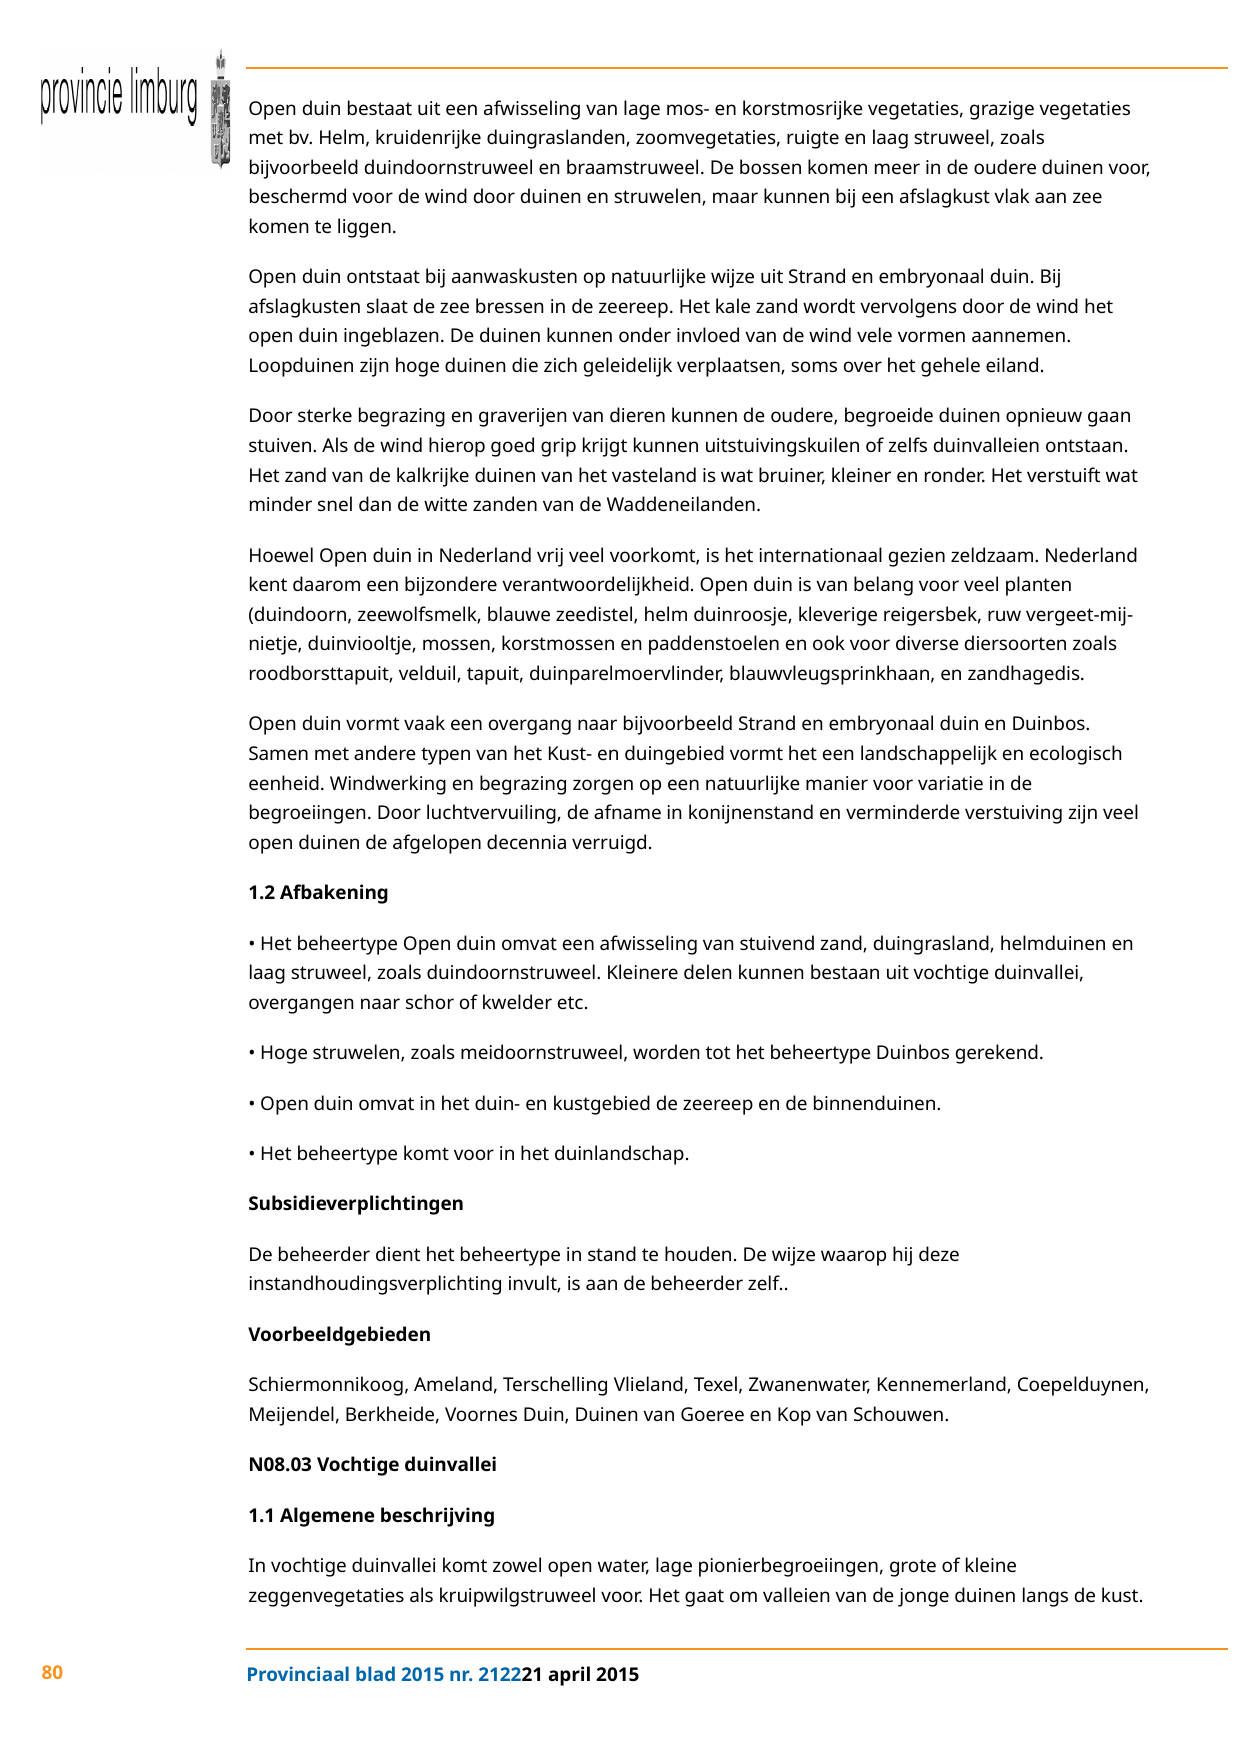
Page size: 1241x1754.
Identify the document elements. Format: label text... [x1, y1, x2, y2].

picture [41, 47, 231, 172]
text Schiermonnikoog, Ameland, Terschelling Vlieland, Texel, Zwanenwater, Kennemerland, Coepelduynen, Meijendel, Berkheide, Voornes Duin, Duinen van Goeree en Kop van Schouwen. [248, 1371, 1152, 1427]
text • Hoge struwelen, zoals meidoornstruweel, worden tot het beheertype Duinbos gerekend. [248, 1039, 1152, 1065]
text Subsidieverplichtingen [248, 1191, 1152, 1216]
text N08.03 Vochtige duinvallei [248, 1451, 1152, 1477]
text In vochtige duinvallei komt zowel open water, lage pionierbegroeiingen, grote of kleine zeggenvegetaties als kruipwilgstruweel voor. Het gaat om valleien van de jonge duinen langs de kust. [248, 1552, 1152, 1608]
text Hoewel Open duin in Nederland vrij veel voorkomt, is het internationaal gezien zeldzaam. Nederland kent daarom een bijzondere verantwoordelijkheid. Open duin is van belang voor veel planten (duindoorn, zeewolfsmelk, blauwe zeedistel, helm duinroosje, kleverige reigersbek, ruw vergeet-mij-nietje, duinviooltje, mossen, korstmossen en paddenstoelen en ook voor diverse diersoorten zoals roodborsttapuit, velduil, tapuit, duinparelmoervlinder, blauwvleugsprinkhaan, en zandhagedis. [248, 542, 1152, 686]
text Door sterke begrazing en graverijen van dieren kunnen de oudere, begroeide duinen opnieuw gaan stuiven. Als de wind hierop goed grip krijgt kunnen uitstuivingskuilen of zelfs duinvalleien ontstaan. Het zand van de kalkrijke duinen van het vasteland is wat bruiner, kleiner en ronder. Het verstuift wat minder snel dan de witte zanden van de Waddeneilanden. [248, 403, 1152, 517]
text Open duin ontstaat bij aanwaskusten op natuurlijke wijze uit Strand en embryonaal duin. Bij afslagkusten slaat de zee bressen in de zeereep. Het kale zand wordt vervolgens door de wind het open duin ingeblazen. De duinen kunnen onder invloed van de wind vele vormen aannemen. Loopduinen zijn hoge duinen die zich geleidelijk verplaatsen, soms over het gehele eiland. [248, 263, 1152, 378]
text De beheerder dient het beheertype in stand te houden. De wijze waarop hij deze instandhoudingsverplichting invult, is aan de beheerder zelf.. [248, 1241, 1152, 1296]
text 1.1 Algemene beschrijving [248, 1502, 1152, 1528]
text • Het beheertype komt voor in het duinlandschap. [248, 1140, 1152, 1166]
text • Open duin omvat in het duin- en kustgebied de zeereep en de binnenduinen. [248, 1090, 1152, 1116]
text Voorbeeldgebieden [248, 1321, 1152, 1347]
text • Het beheertype Open duin omvat een afwisseling van stuivend zand, duingrasland, helmduinen en laag struweel, zoals duindoornstruweel. Kleinere delen kunnen bestaan uit vochtige duinvallei, overgangen naar schor of kwelder etc. [248, 930, 1152, 1015]
text 1.2 Afbakening [248, 879, 1152, 905]
text Open duin bestaat uit een afwisseling van lage mos- en korstmosrijke vegetaties, grazige vegetaties met bv. Helm, kruidenrijke duingraslanden, zoomvegetaties, ruigte en laag struweel, zoals bijvoorbeeld duindoornstruweel en braamstruweel. De bossen komen meer in de oudere duinen voor, beschermd voor de wind door duinen en struwelen, maar kunnen bij een afslagkust vlak aan zee komen te liggen. [248, 95, 1152, 239]
text Open duin vormt vaak een overgang naar bijvoorbeeld Strand en embryonaal duin en Duinbos. Samen met andere typen van het Kust- en duingebied vormt het een landschappelijk en ecologisch eenheid. Windwerking en begrazing zorgen op een natuurlijke manier voor variatie in de begroeiingen. Door luchtvervuiling, de afname in konijnenstand en verminderde verstuiving zijn veel open duinen de afgelopen decennia verruigd. [248, 711, 1152, 855]
